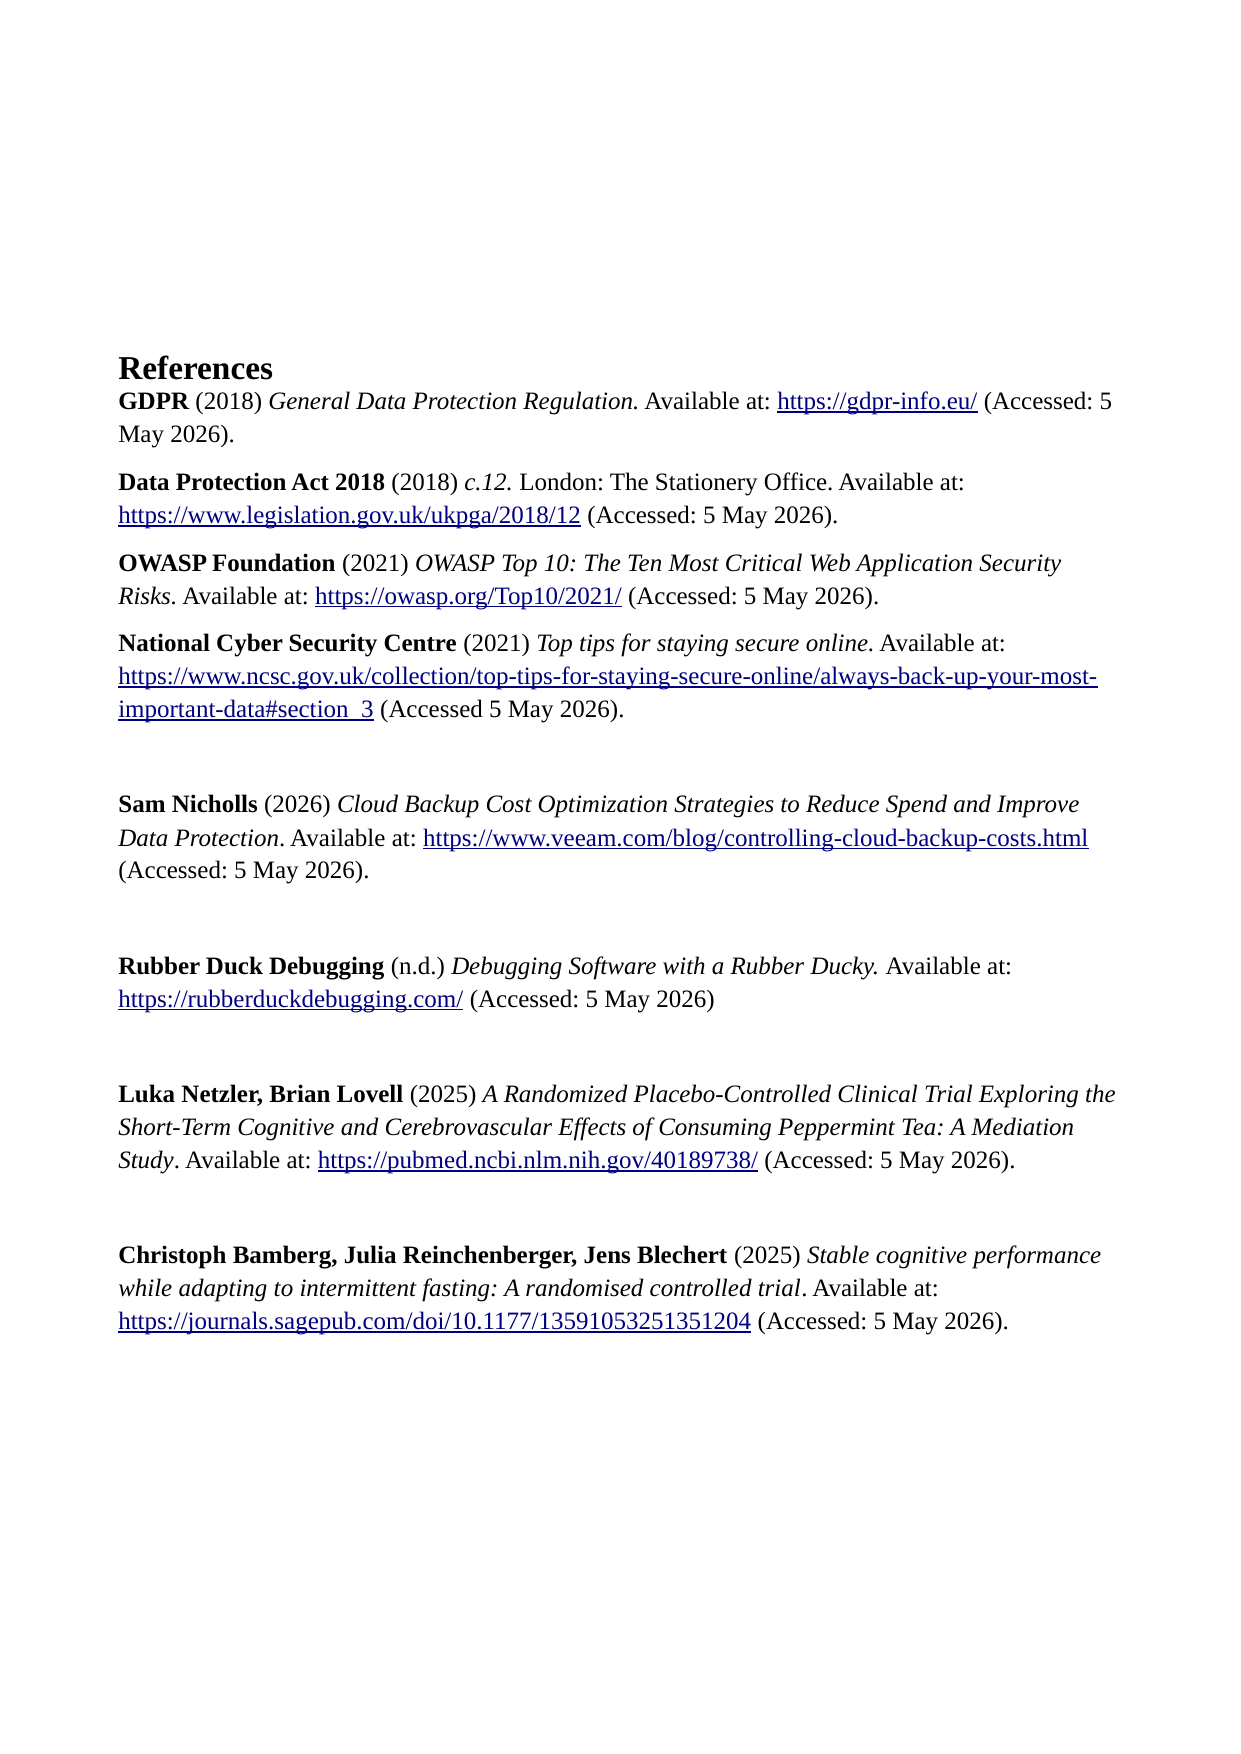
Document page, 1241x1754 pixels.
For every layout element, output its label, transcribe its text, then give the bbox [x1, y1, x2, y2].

text National Cyber Security Centre (2021) Top tips for staying secure online. Available at: https://www.ncsc.gov.uk/collection/top-tips-for-staying-secure-online/always-back-up-your-most-important-data#section_3 (Accessed 5 May 2026). [118, 628, 1122, 723]
text Christoph Bamberg, Julia Reinchenberger, Jens Blechert (2025) Stable cognitive performance while adapting to intermittent fasting: A randomised controlled trial. Available at: https://journals.sagepub.com/doi/10.1177/13591053251351204 (Accessed: 5 May 2026). [118, 1240, 1122, 1335]
text Rubber Duck Debugging (n.d.) Debugging Software with a Rubber Ducky. Available at: https://rubberduckdebugging.com/ (Accessed: 5 May 2026) [118, 951, 1122, 1013]
text Luka Netzler, Brian Lovell (2025) A Randomized Placebo-Controlled Clinical Trial Exploring the Short-Term Cognitive and Cerebrovascular Effects of Consuming Peppermint Tea: A Mediation Study. Available at: https://pubmed.ncbi.nlm.nih.gov/40189738/ (Accessed: 5 May 2026). [118, 1079, 1122, 1174]
text Sam Nicholls (2026) Cloud Backup Cost Optimization Strategies to Reduce Spend and Improve Data Protection. Available at: https://www.veeam.com/blog/controlling-cloud-backup-costs.html (Accessed: 5 May 2026). [118, 789, 1122, 884]
text GDPR (2018) General Data Protection Regulation. Available at: https://gdpr-info.eu/ (Accessed: 5 May 2026). [118, 386, 1122, 448]
text Data Protection Act 2018 (2018) c.12. London: The Stationery Office. Available at: https://www.legislation.gov.uk/ukpga/2018/12 (Accessed: 5 May 2026). [118, 467, 1122, 529]
text OWASP Foundation (2021) OWASP Top 10: The Ten Most Critical Web Application Security Risks. Available at: https://owasp.org/Top10/2021/ (Accessed: 5 May 2026). [118, 548, 1122, 609]
text References [118, 348, 1122, 386]
